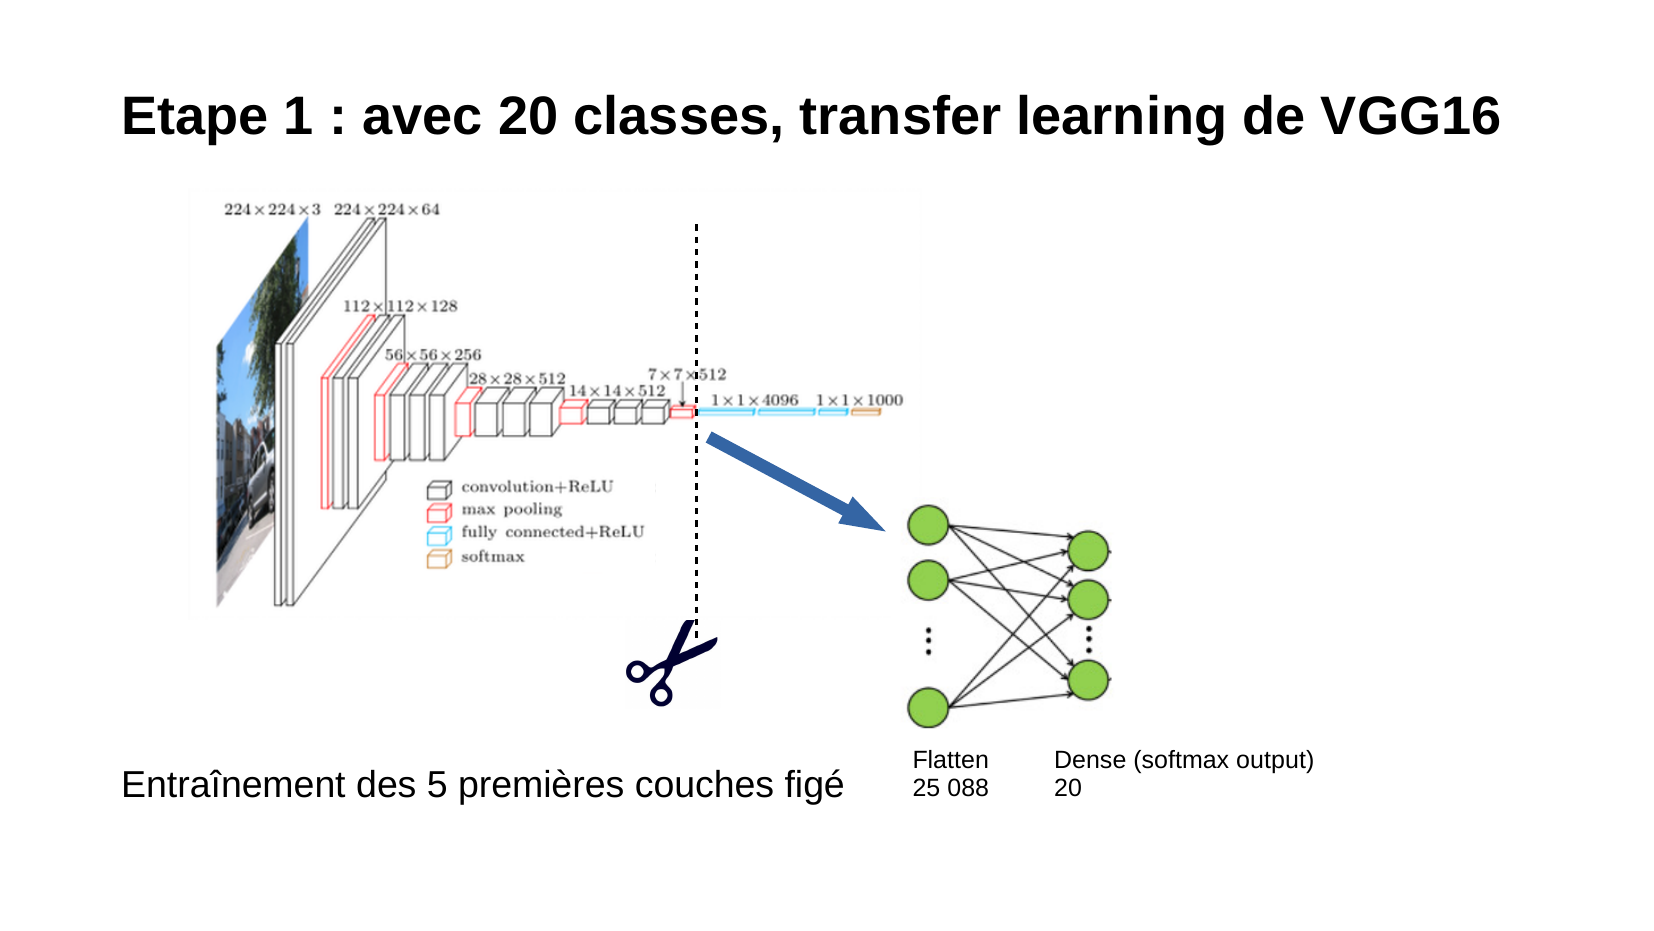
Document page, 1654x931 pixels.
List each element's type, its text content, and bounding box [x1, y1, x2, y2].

picture [188, 188, 1134, 746]
text_box Entraînement des 5 premières couches figé [106, 755, 860, 813]
text_box Etape 1 : avec 20 classes, transfer learning de VGG16 [106, 78, 1519, 154]
text_box Dense (softmax output) 20 [1039, 738, 1430, 821]
text_box Flatten 25 088 [897, 746, 1016, 821]
